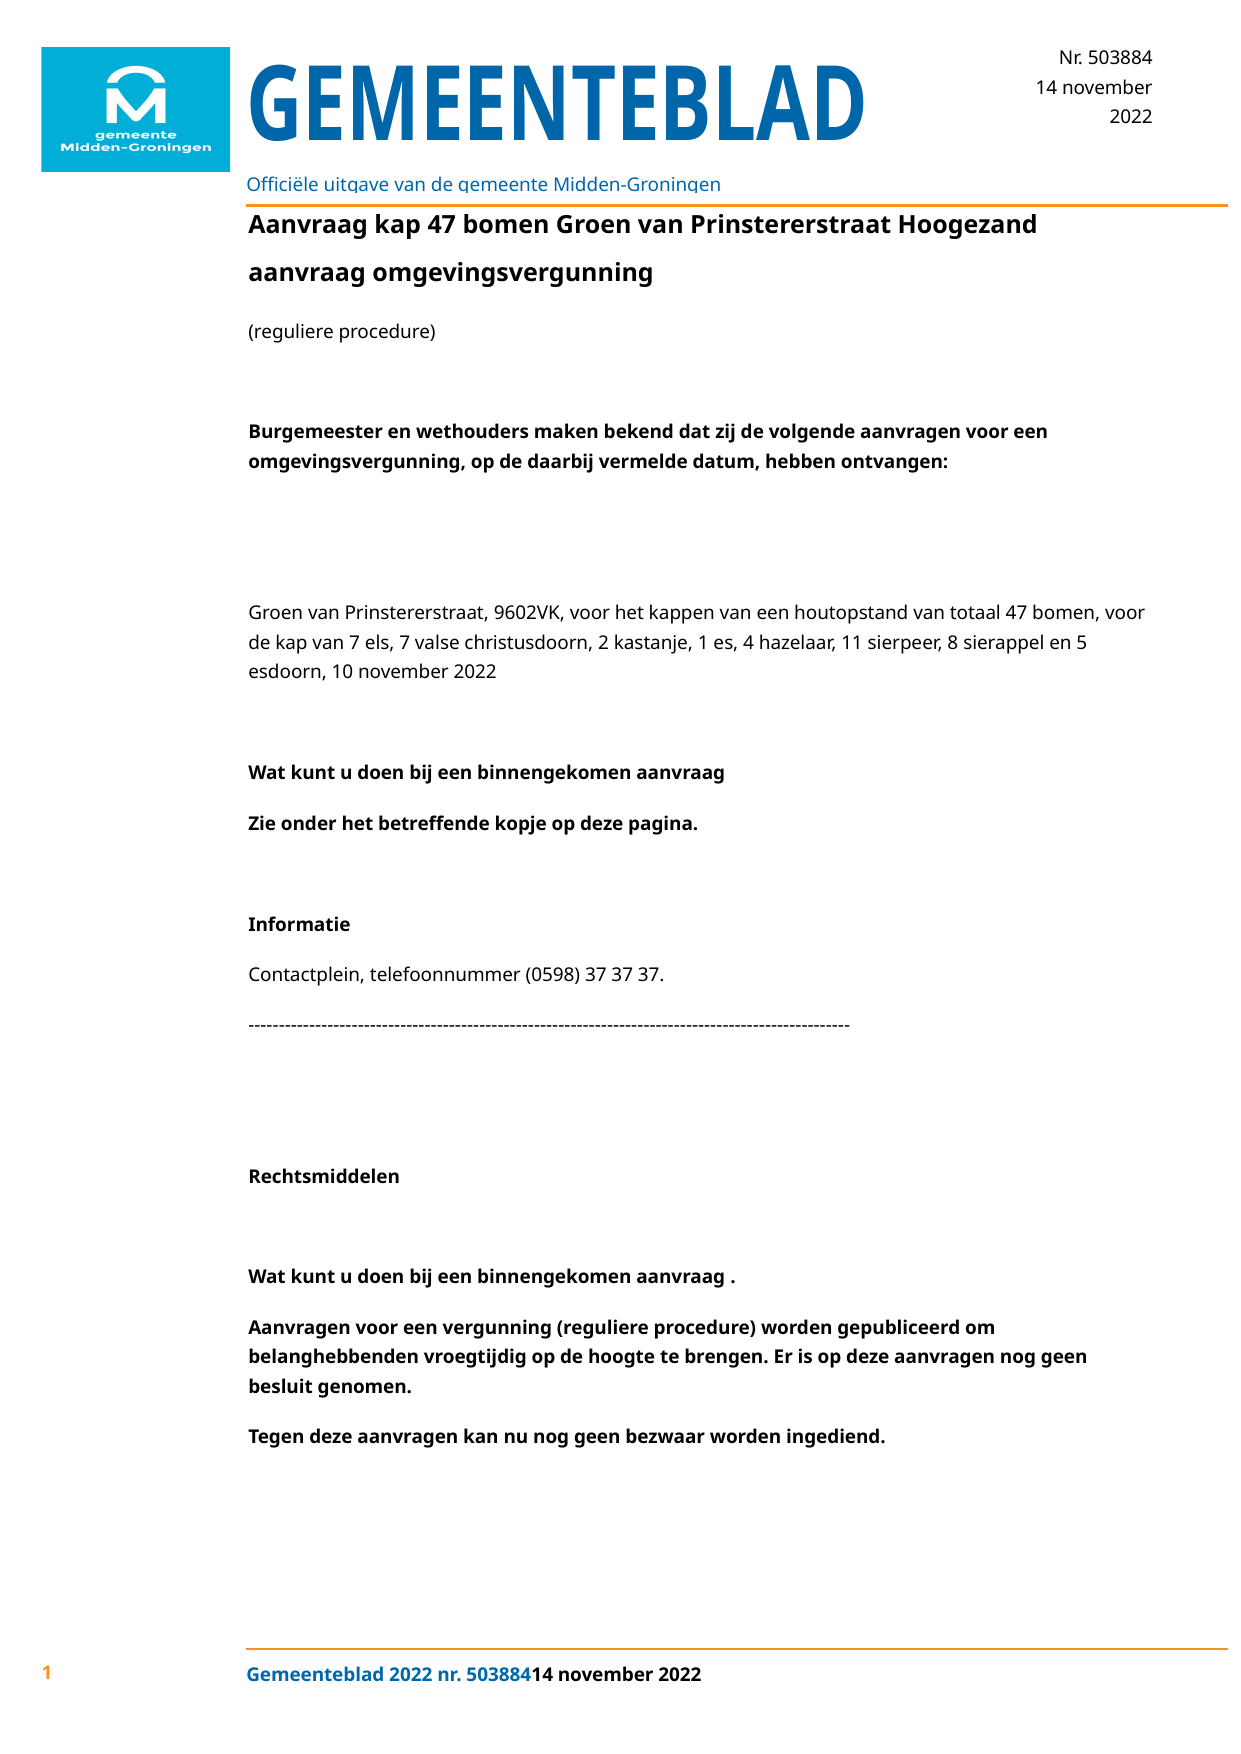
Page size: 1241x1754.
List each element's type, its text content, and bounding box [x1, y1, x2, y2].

text Rechtsmiddelen [248, 1163, 1152, 1189]
text Wat kunt u doen bij een binnengekomen aanvraag [248, 759, 1152, 785]
picture [184, 146, 190, 153]
text Groen van Prinstererstraat, 9602VK, voor het kappen van een houtopstand van totaal 47 bomen, voor de kap van 7 els, 7 valse christusdoorn, 2 kastanje, 1 es, 4 hazelaar, 11 sierpeer, 8 sierappel en 5 esdoorn, 10 november 2022 [248, 599, 1152, 684]
text Contactplein, telefoonnummer (0598) 37 37 37. [248, 961, 1152, 987]
text Aanvragen voor een vergunning (reguliere procedure) worden gepubliceerd om belanghebbenden vroegtijdig op de hoogte te brengen. Er is op deze aanvragen nog geen besluit genomen. [248, 1314, 1152, 1399]
picture [108, 66, 164, 82]
text Aanvraag kap 47 bomen Groen van Prinstererstraat Hoogezand aanvraag omgevingsvergunning [248, 207, 1152, 288]
text Zie onder het betreffende kopje op deze pagina. [248, 810, 1152, 836]
text Burgemeester en wethouders maken bekend dat zij de volgende aanvragen voor een omgevingsvergunning, op de daarbij vermelde datum, hebben ontvangen: [248, 419, 1152, 474]
text Tegen deze aanvragen kan nu nog geen bezwaar worden ingediend. [248, 1424, 1152, 1449]
text --------------------------------------------------------------------------------------------------- [248, 1012, 1152, 1037]
text (reguliere procedure) [248, 318, 1152, 344]
text Informatie [248, 911, 1152, 937]
text Wat kunt u doen bij een binnengekomen aanvraag . [248, 1264, 1152, 1289]
picture [107, 89, 165, 122]
